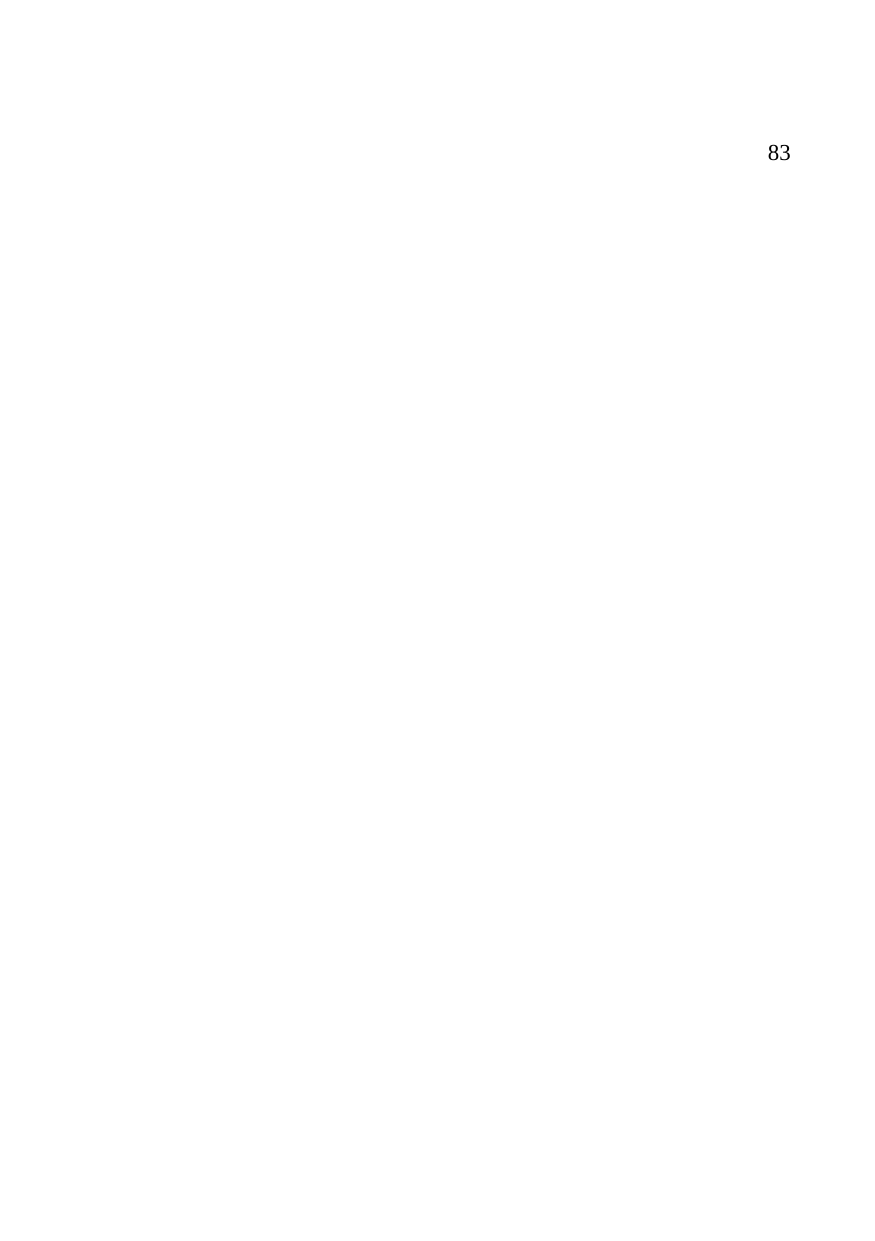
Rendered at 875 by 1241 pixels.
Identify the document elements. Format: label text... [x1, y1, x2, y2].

text 83 [123, 139, 791, 165]
